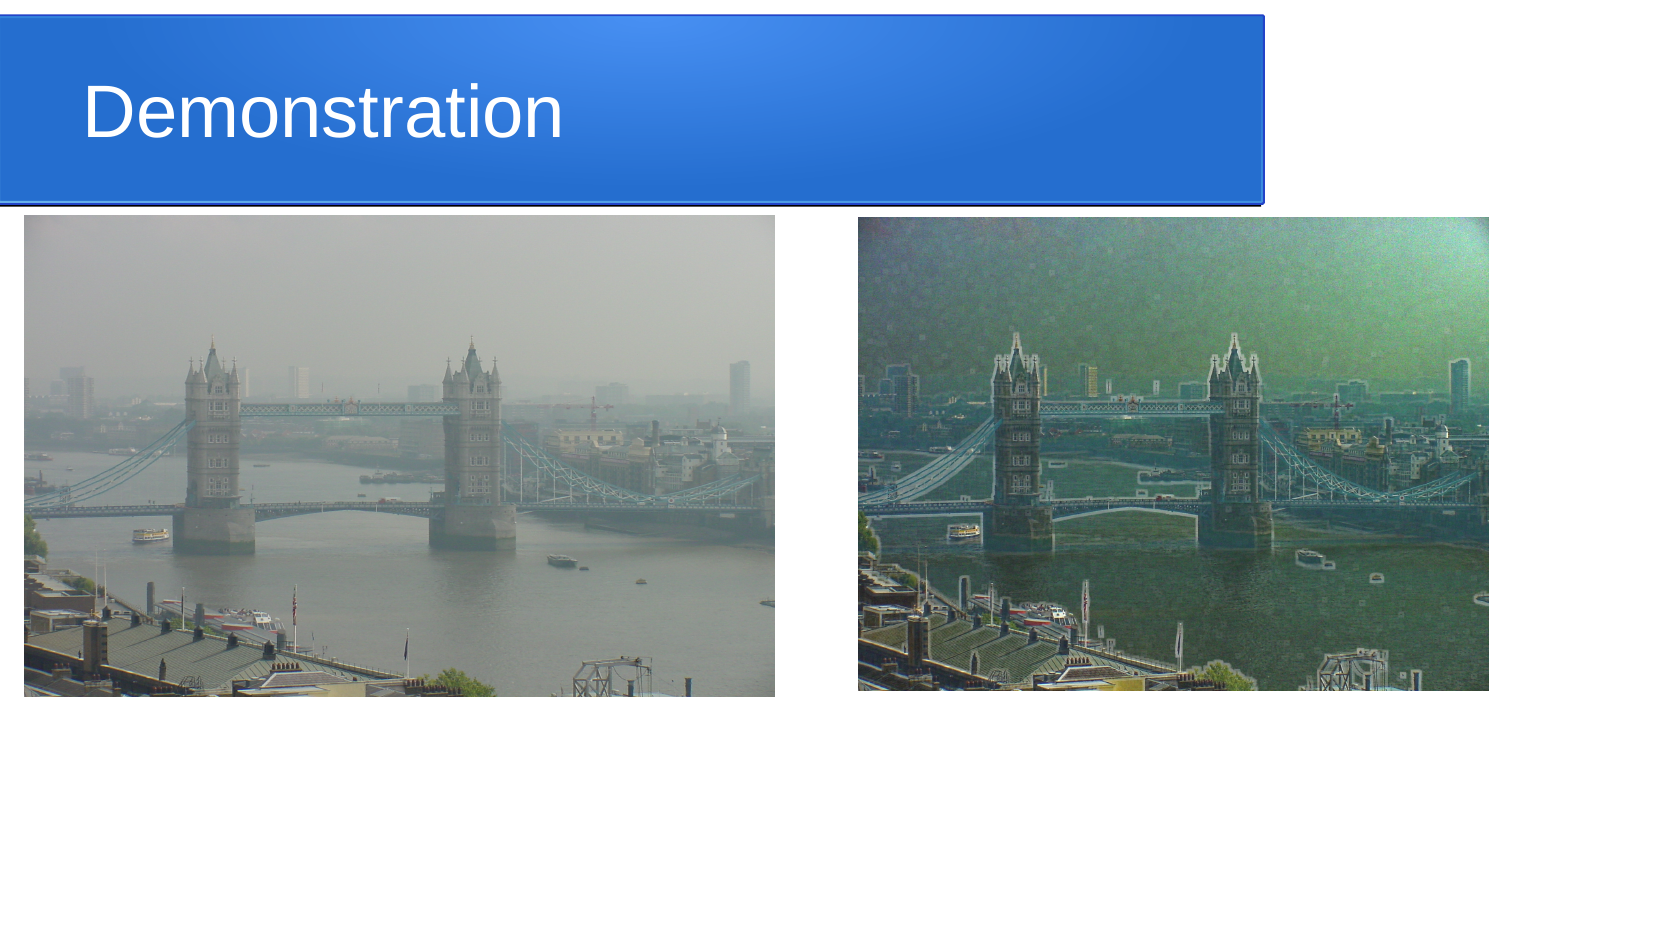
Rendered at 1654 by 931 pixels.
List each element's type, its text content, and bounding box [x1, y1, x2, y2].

picture [858, 217, 1489, 691]
title Demonstration [82, 35, 1235, 189]
picture [24, 215, 775, 697]
